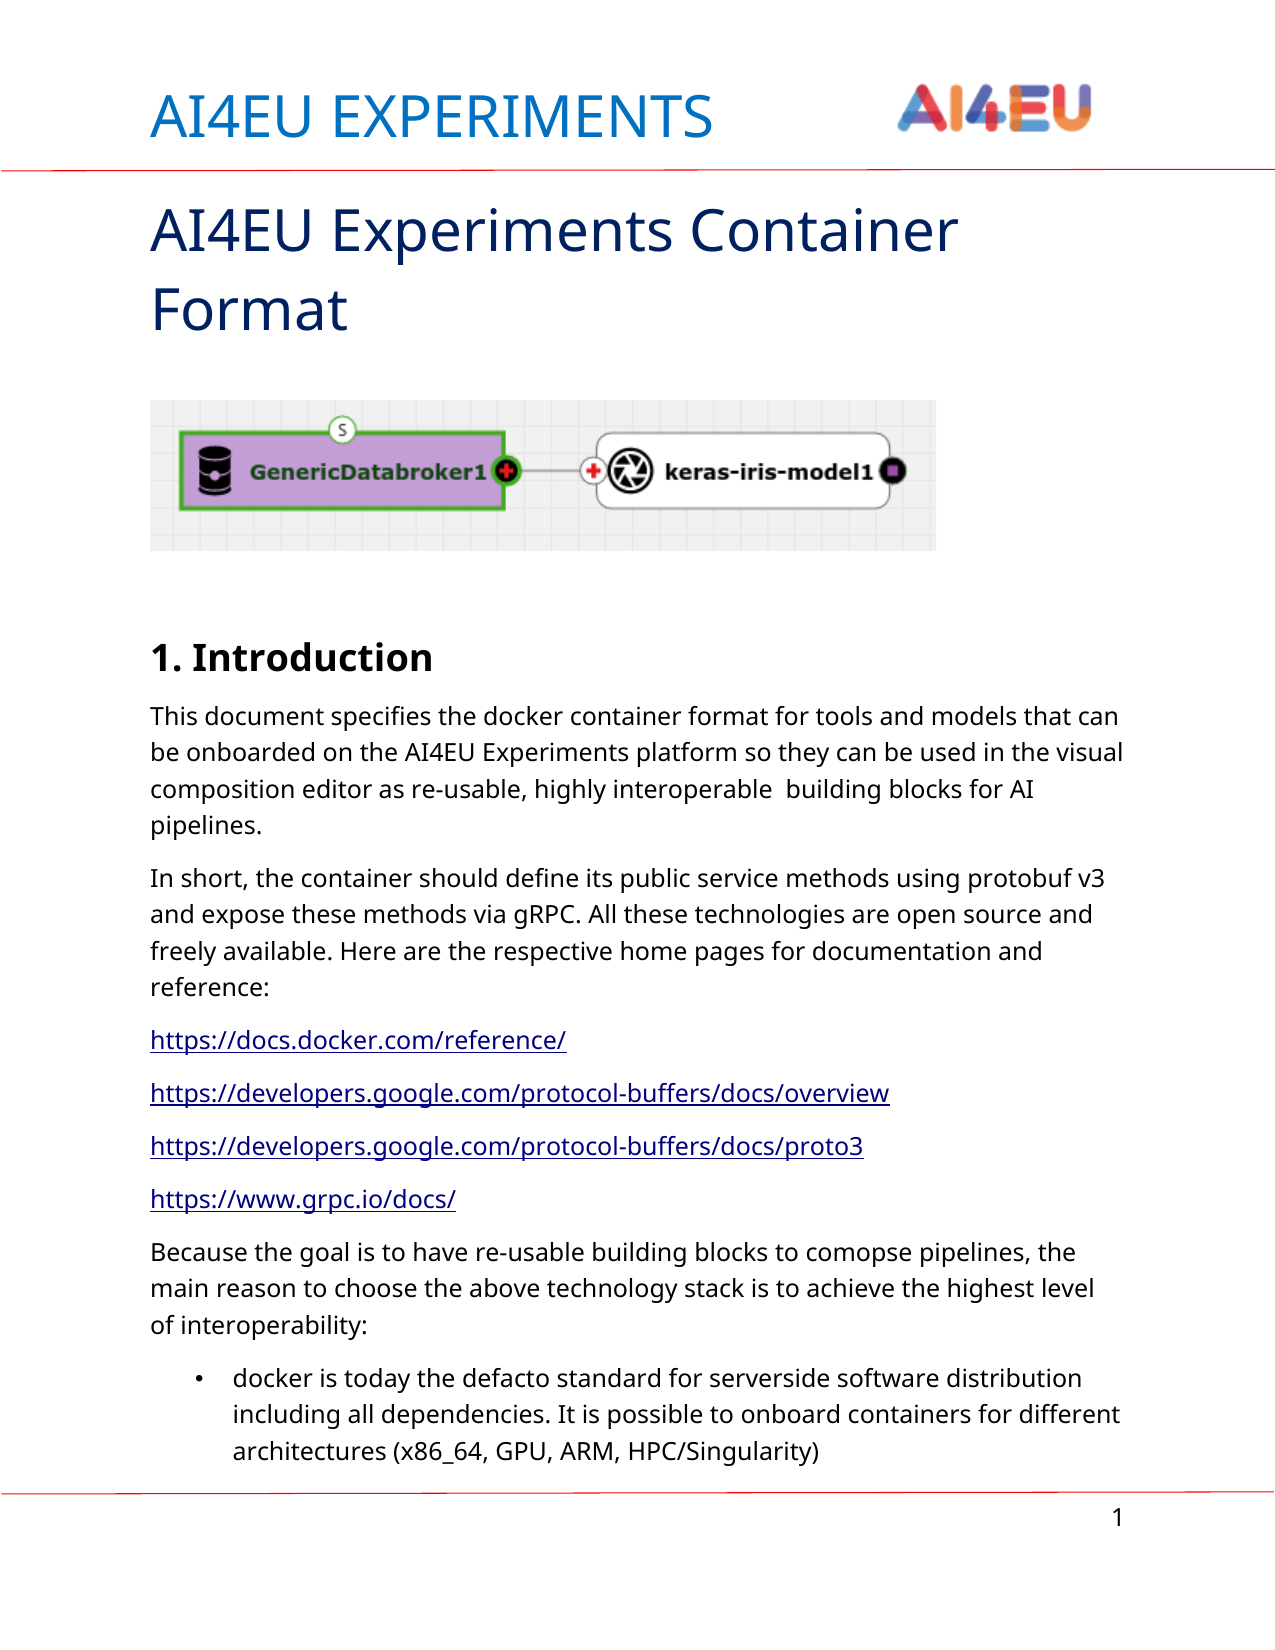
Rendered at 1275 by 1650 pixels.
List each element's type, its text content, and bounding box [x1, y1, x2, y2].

subtitle 1. Introduction [150, 631, 1125, 682]
text This document specifies the docker container format for tools and models that can be onboarded on the AI4EU Experiments platform so they can be used in the visual composition editor as re-usable, highly interoperable building blocks for AI pipelines. [150, 698, 1125, 842]
text AI4EU Experiments Container Format [150, 188, 1125, 347]
text In short, the container should define its public service methods using protobuf v3 and expose these methods via gRPC. All these technologies are open source and freely available. Here are the respective home pages for documentation and reference: [150, 861, 1125, 1004]
list docker is today the defacto standard for serverside software distribution including all dependencies. It is possible to onboard containers for different architectures (x86_64, GPU, ARM, HPC/Singularity) [195, 1361, 1125, 1467]
picture [892, 78, 1099, 143]
picture [150, 400, 937, 551]
text https://developers.google.com/protocol-buffers/docs/overview [150, 1076, 1125, 1110]
text https://www.grpc.io/docs/ [150, 1182, 1125, 1216]
text Because the goal is to have re-usable building blocks to comopse pipelines, the main reason to choose the above technology stack is to achieve the highest level of interoperability: [150, 1235, 1125, 1342]
text https://docs.docker.com/reference/ [150, 1023, 1125, 1057]
text https://developers.google.com/protocol-buffers/docs/proto3 [150, 1129, 1125, 1163]
